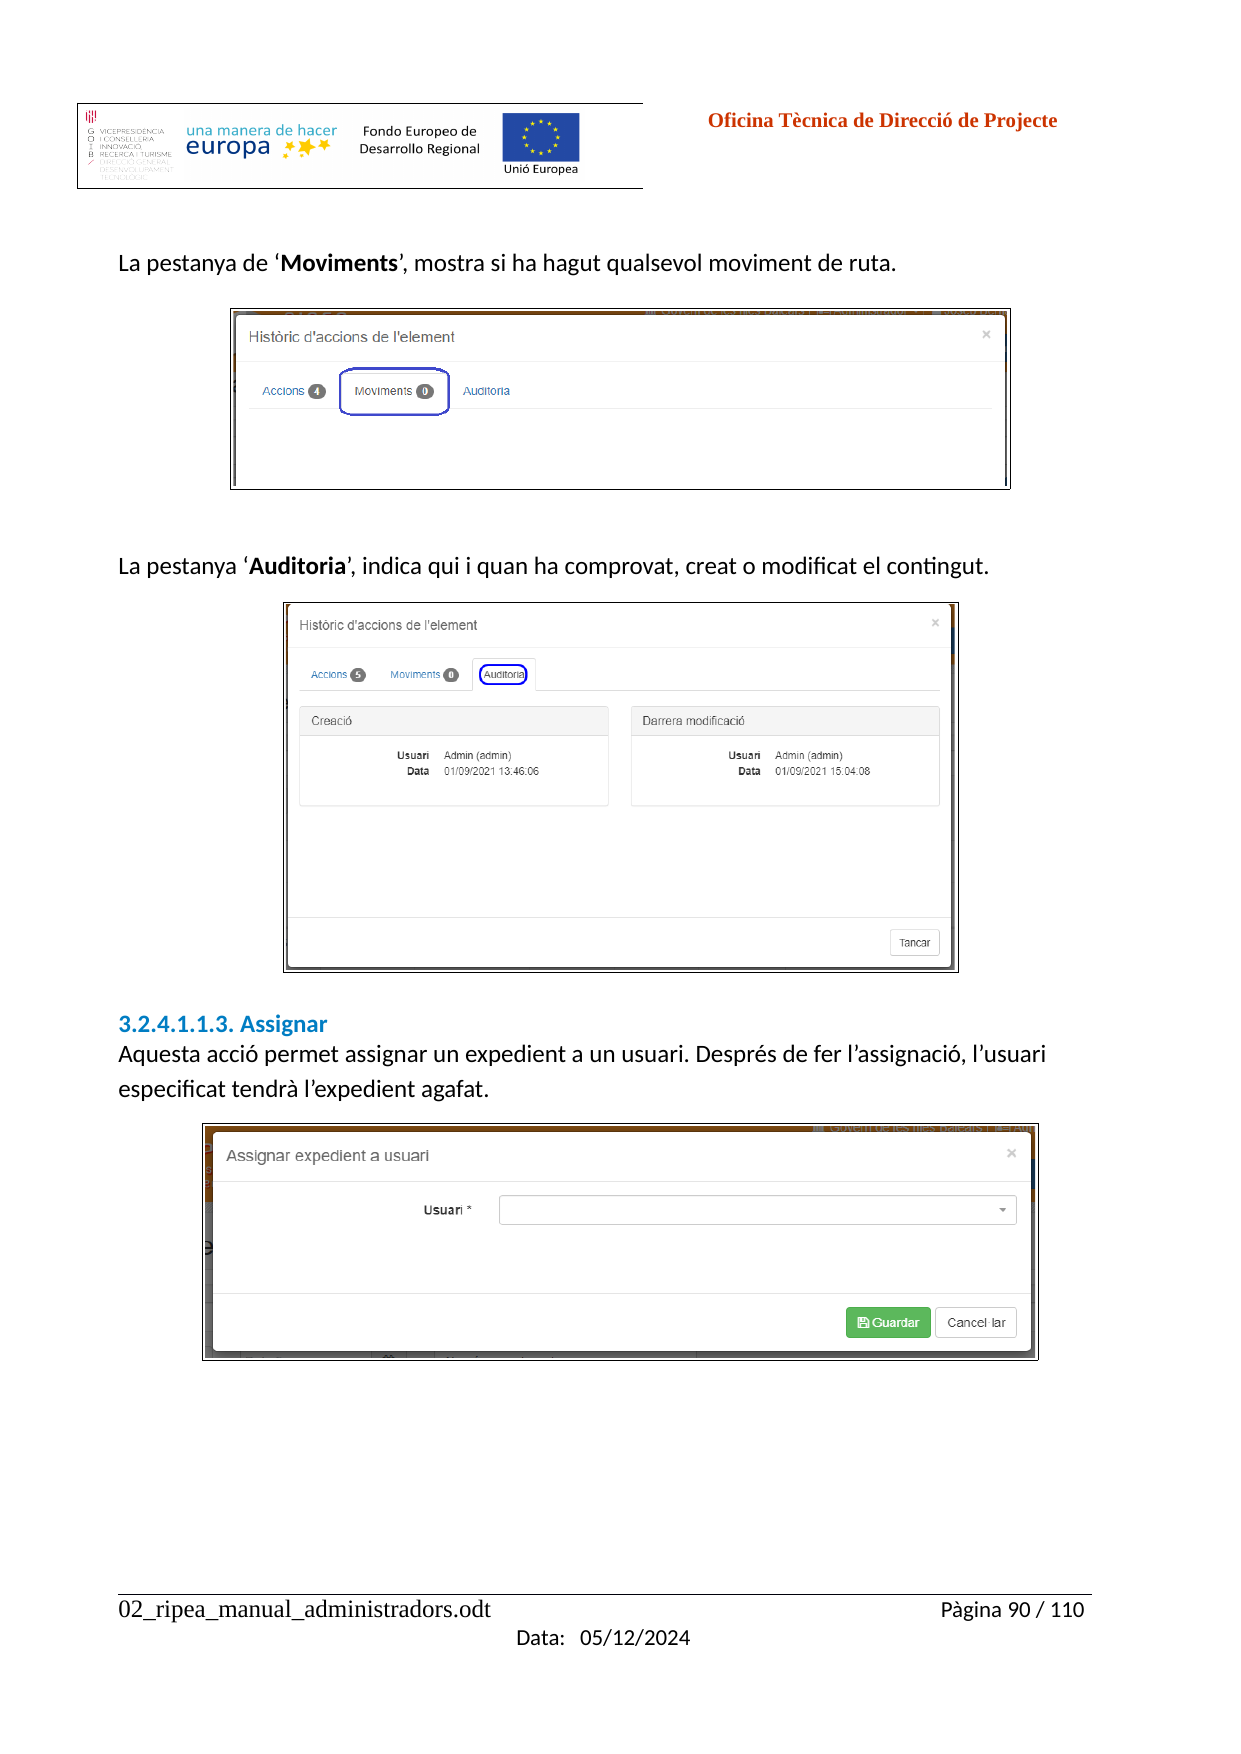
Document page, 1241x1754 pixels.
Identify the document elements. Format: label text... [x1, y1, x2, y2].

picture [184, 108, 585, 182]
picture [233, 311, 1007, 486]
picture [285, 604, 955, 970]
text Aquesta acció permet assignar un expedient a un usuari. Després de fer l’assignació, l’usuari especificat tendrà l’expedient agafat. [118, 1038, 1122, 1104]
subtitle 3.2.4.1.1.3. Assignar [118, 1008, 1122, 1038]
picture [205, 1126, 1036, 1358]
text La pestanya de ‘Moviments’, mostra si ha hagut qualsevol moviment de ruta. [118, 247, 1122, 277]
picture [82, 108, 178, 182]
text La pestanya ‘Auditoria’, indica qui i quan ha comprovat, creat o modificat el contingut. [118, 550, 1122, 581]
